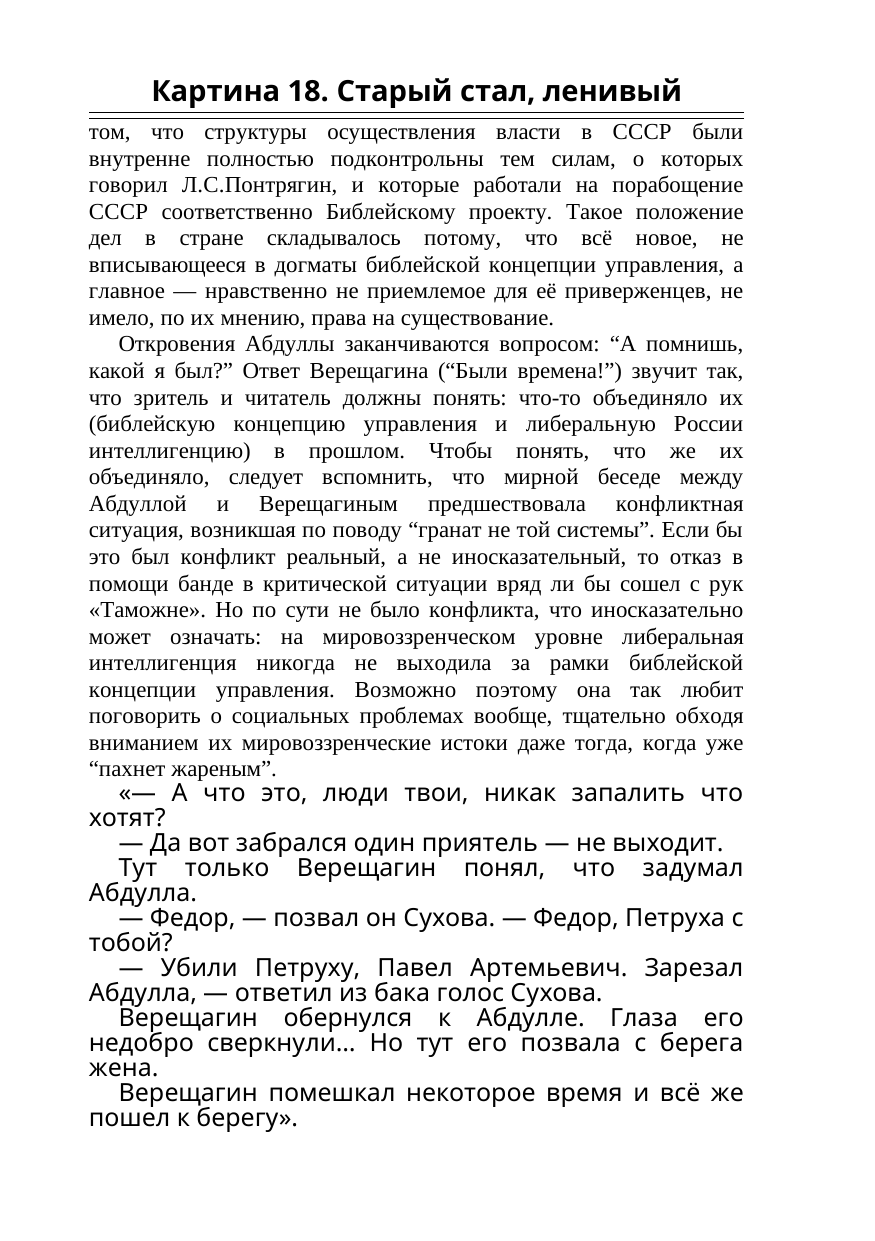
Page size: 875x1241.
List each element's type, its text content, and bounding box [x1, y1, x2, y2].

text Верещагин обернулся к Абдулле. Глаза его недобро сверкнули… Но тут его позвала с берега жена. [89, 1007, 744, 1082]
text — Федор, — позвал он Сухова. — Федор, Петруха с тобой? [89, 907, 744, 957]
text — Да вот забрался один приятель — не выходит. [89, 832, 744, 857]
text том, что структуры осуществления власти в СССР были внутренне полностью подконтрольны тем силам, о которых говорил Л.С.Понтрягин, и которые работали на порабощение СССР соответственно Библейскому проекту. Такое положение дел в стране складывалось потому, что всё новое, не вписывающееся в догматы библейской концепции управления, а главное — нравственно не приемлемое для её приверженцев, не имело, по их мнению, права на существование. [89, 119, 744, 330]
text — Убили Петруху, Павел Артемьевич. Зарезал Абдулла, — ответил из бака голос Сухова. [89, 957, 744, 1007]
text «— А что это, люди твои, никак запалить что хотят? [89, 782, 744, 832]
text Верещагин помешкал некоторое время и всё же пошел к берегу». [89, 1082, 744, 1132]
text Тут только Верещагин понял, что задумал Абдулла. [89, 857, 744, 907]
text Откровения Абдуллы заканчиваются вопросом: “А помнишь, какой я был?” Ответ Верещагина (“Были времена!”) звучит так, что зритель и читатель должны понять: что-то объединяло их (библейскую концепцию управления и либеральную России интеллигенцию) в прошлом. Чтобы понять, что же их объединяло, следует вспомнить, что мирной беседе между Абдуллой и Верещагиным предшествовала конфликтная ситуация, возникшая по поводу “гранат не той системы”. Если бы это был конфликт реальный, а не иносказательный, то отказ в помощи банде в критической ситуации вряд ли бы сошел с рук «Таможне». Но по сути не было конфликта, что иносказательно может означать: на мировоззренческом уровне либеральная интеллигенция никогда не выходила за рамки библейской концепции управления. Возможно поэтому она так любит поговорить о социальных проблемах вообще, тщательно обходя вниманием их мировоззренческие истоки даже тогда, когда уже “пахнет жареным”. [89, 330, 744, 782]
